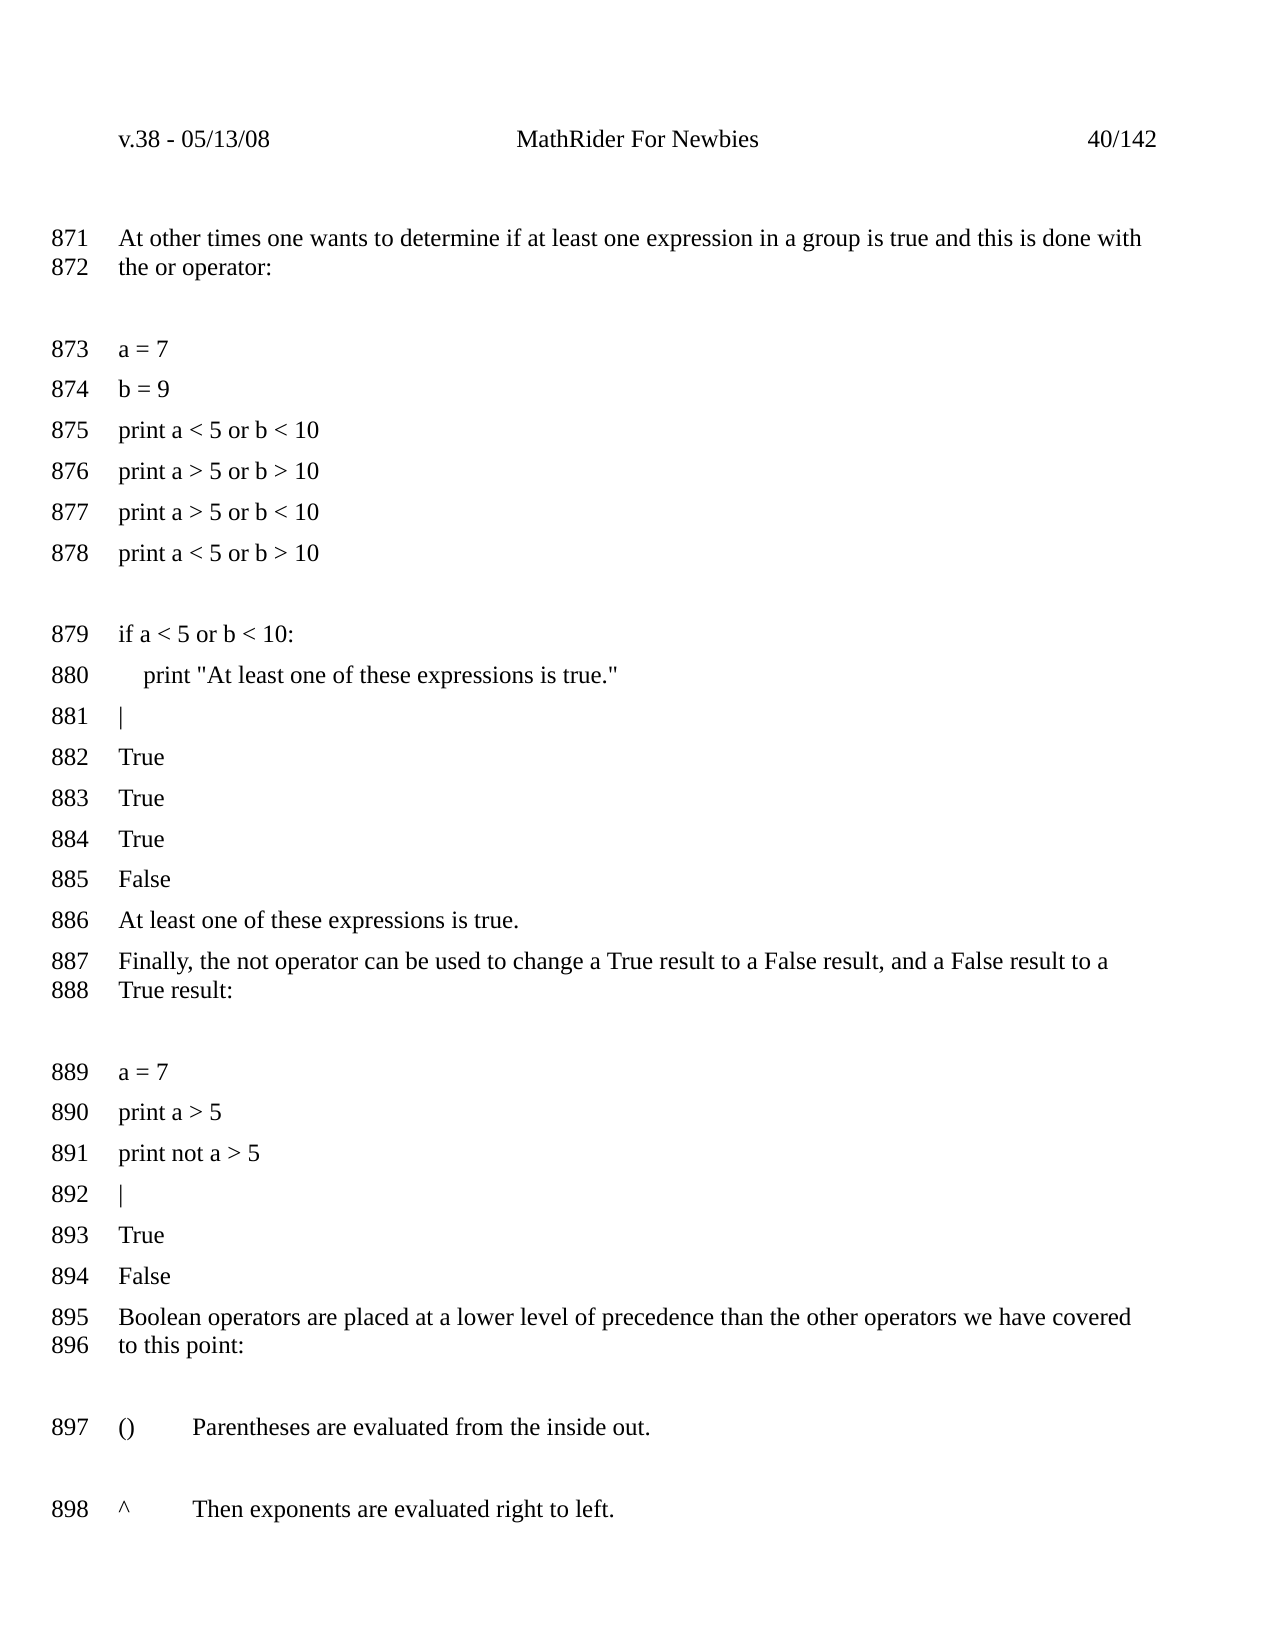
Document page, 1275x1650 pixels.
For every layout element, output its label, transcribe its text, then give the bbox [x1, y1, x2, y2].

text print a < 5 or b < 10 [118, 415, 1157, 444]
text ^ Then exponents are evaluated right to left. [118, 1494, 1157, 1522]
text () Parentheses are evaluated from the inside out. [118, 1412, 1157, 1441]
text True [118, 1220, 1157, 1249]
text print a < 5 or b > 10 [118, 538, 1157, 567]
text Finally, the not operator can be used to change a True result to a False result, and a False result to a True result: [118, 946, 1157, 1004]
text print a > 5 or b > 10 [118, 456, 1157, 485]
text False [118, 864, 1157, 893]
text print a > 5 or b < 10 [118, 497, 1157, 526]
text print "At least one of these expressions is true." [118, 660, 1157, 689]
text Boolean operators are placed at a lower level of precedence than the other operators we have covered to this point: [118, 1302, 1157, 1359]
text print a > 5 [118, 1097, 1157, 1126]
text b = 9 [118, 374, 1157, 403]
text True [118, 824, 1157, 852]
text True [118, 783, 1157, 812]
text a = 7 [118, 334, 1157, 362]
text | [118, 701, 1157, 730]
text At other times one wants to determine if at least one expression in a group is true and this is done with the or operator: [118, 223, 1157, 281]
text a = 7 [118, 1057, 1157, 1085]
text True [118, 742, 1157, 771]
text if a < 5 or b < 10: [118, 619, 1157, 648]
text False [118, 1261, 1157, 1289]
text At least one of these expressions is true. [118, 905, 1157, 934]
text print not a > 5 [118, 1138, 1157, 1167]
text | [118, 1179, 1157, 1208]
